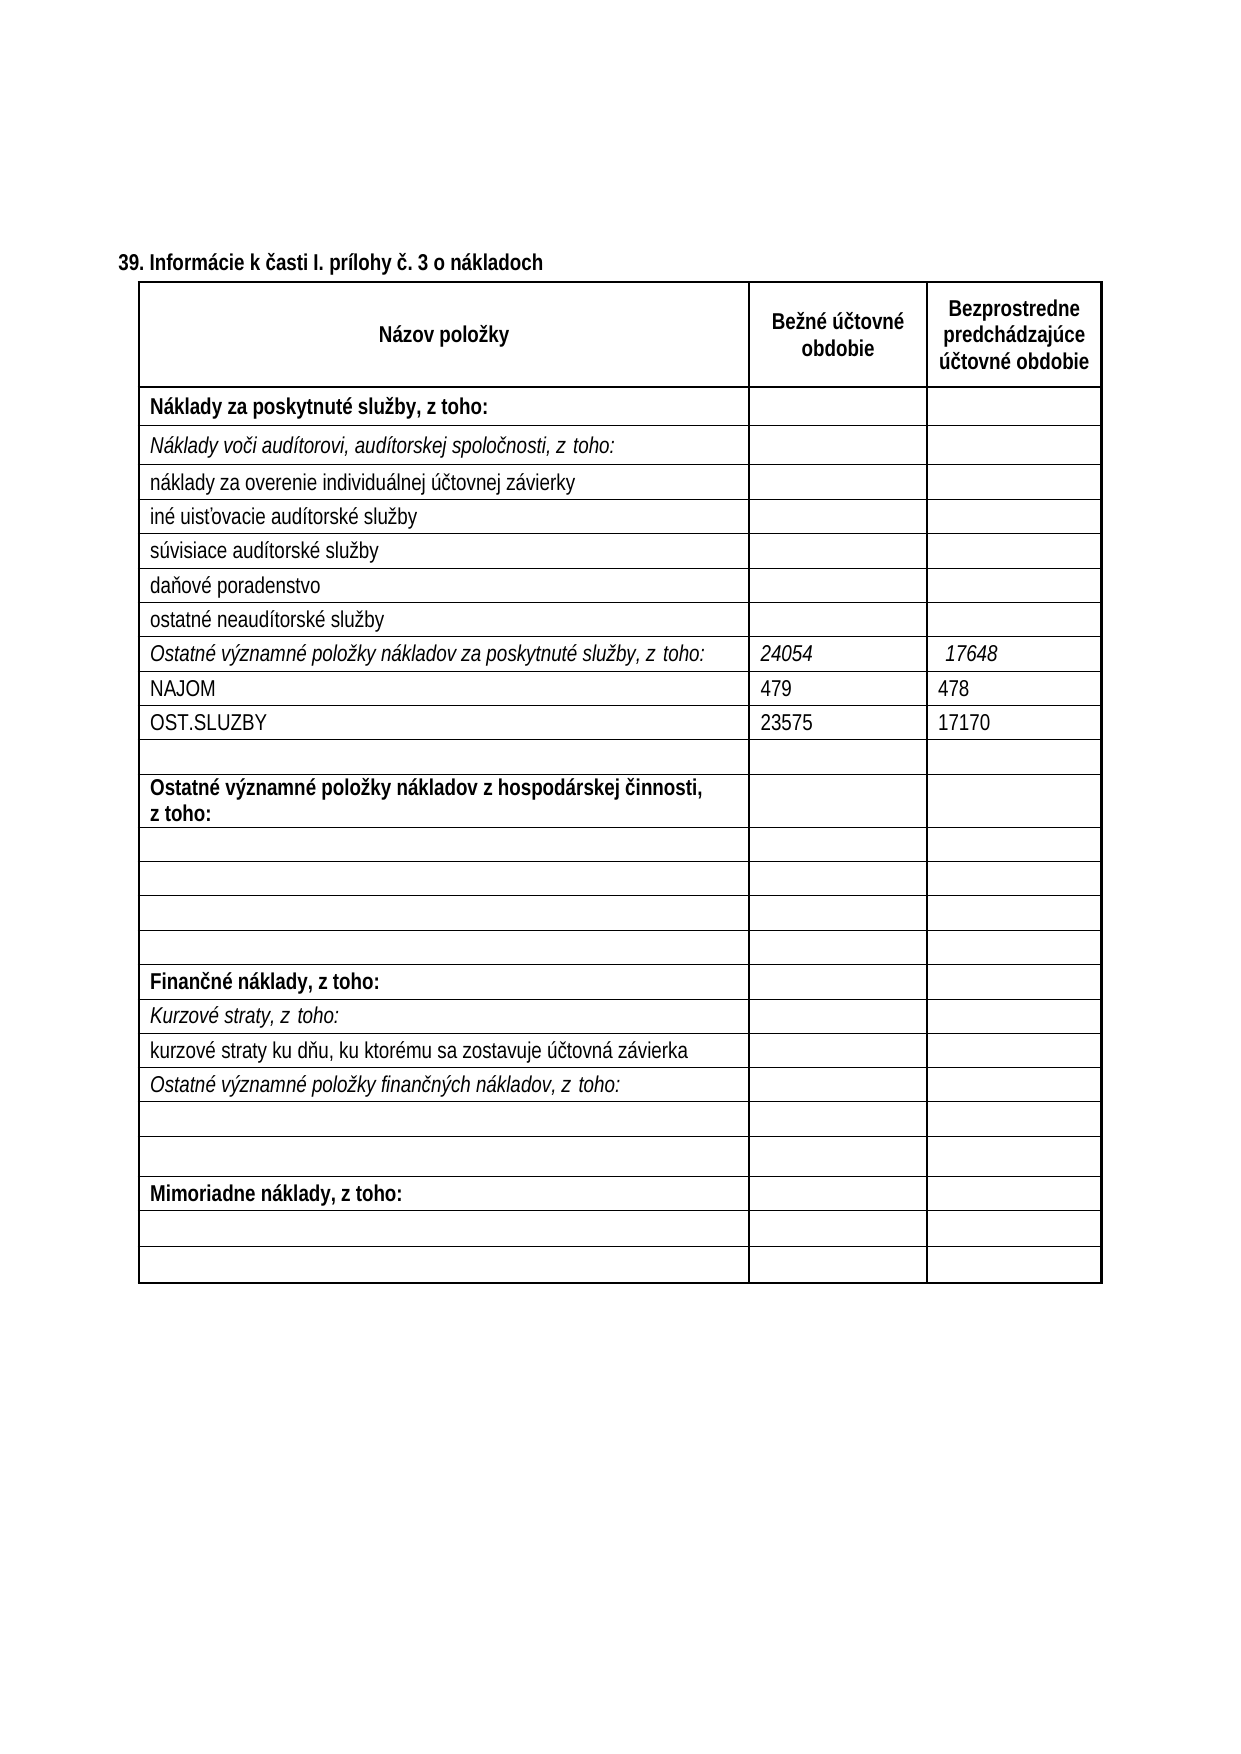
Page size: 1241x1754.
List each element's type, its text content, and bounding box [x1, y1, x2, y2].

table_cell Náklady voči audítorovi, audítorskej spoločnosti, z toho: [140, 426, 748, 464]
table_cell 478 [928, 672, 1100, 705]
table_header Bezprostredne predchádzajúce účtovné obdobie [928, 283, 1100, 386]
table_cell [928, 465, 1100, 499]
table_cell [928, 1068, 1100, 1101]
table_cell [928, 828, 1100, 861]
table_cell [140, 1102, 748, 1136]
table_cell [928, 740, 1100, 774]
table_cell [750, 1068, 926, 1101]
table_cell [750, 388, 926, 425]
table_cell 23575 [750, 706, 926, 739]
table_header Bežné účtovné obdobie [750, 283, 926, 386]
text 39. Informácie k časti I. prílohy č. 3 o nákladoch [118, 248, 1122, 275]
table_cell [750, 534, 926, 567]
table_cell [928, 1000, 1100, 1033]
table_cell [928, 1247, 1100, 1282]
table_cell daňové poradenstvo [140, 569, 748, 602]
table_cell [928, 1211, 1100, 1246]
table_cell [928, 569, 1100, 602]
table_cell Kurzové straty, z toho: [140, 1000, 748, 1033]
table_cell 479 [750, 672, 926, 705]
table_cell [750, 1000, 926, 1033]
table_cell náklady za overenie individuálnej účtovnej závierky [140, 465, 748, 499]
table_cell Finančné náklady, z toho: [140, 965, 748, 998]
table_cell [140, 1247, 748, 1282]
table_cell [928, 775, 1100, 827]
table_cell [928, 862, 1100, 895]
table_cell Ostatné významné položky finančných nákladov, z toho: [140, 1068, 748, 1101]
table_cell [750, 426, 926, 464]
table_cell [928, 1102, 1100, 1136]
table_cell [750, 862, 926, 895]
table_cell [928, 426, 1100, 464]
table_cell Ostatné významné položky nákladov za poskytnuté služby, z toho: [140, 637, 748, 671]
table_cell [928, 965, 1100, 998]
table_cell [750, 500, 926, 533]
table_cell Mimoriadne náklady, z toho: [140, 1177, 748, 1210]
table_cell [750, 603, 926, 636]
table_cell [140, 931, 748, 964]
table_cell [750, 1211, 926, 1246]
table_cell 17648 [928, 637, 1100, 671]
table_cell [750, 965, 926, 998]
table_cell [750, 931, 926, 964]
table_cell [750, 775, 926, 827]
table_cell OST.SLUZBY [140, 706, 748, 739]
table_cell [928, 896, 1100, 930]
table_cell súvisiace audítorské služby [140, 534, 748, 567]
table_cell [928, 500, 1100, 533]
table_cell [140, 828, 748, 861]
table_cell [928, 603, 1100, 636]
table_cell [750, 1102, 926, 1136]
table_cell 17170 [928, 706, 1100, 739]
table_cell [928, 1137, 1100, 1176]
table_cell [750, 1034, 926, 1067]
table_header Názov položky [140, 283, 748, 386]
table_cell [928, 1177, 1100, 1210]
table_cell [140, 740, 748, 774]
table_cell Náklady za poskytnuté služby, z toho: [140, 388, 748, 425]
table_cell [750, 896, 926, 930]
table_cell [750, 465, 926, 499]
table_cell [750, 1137, 926, 1176]
table_cell [750, 1247, 926, 1282]
table_cell [750, 1177, 926, 1210]
table_cell [928, 931, 1100, 964]
table_cell [750, 740, 926, 774]
table_cell iné uisťovacie audítorské služby [140, 500, 748, 533]
table_cell [140, 1211, 748, 1246]
table_cell [140, 1137, 748, 1176]
table_cell ostatné neaudítorské služby [140, 603, 748, 636]
table_cell kurzové straty ku dňu, ku ktorému sa zostavuje účtovná závierka [140, 1034, 748, 1067]
table_cell [750, 569, 926, 602]
table_cell [750, 828, 926, 861]
table_cell NAJOM [140, 672, 748, 705]
table_cell Ostatné významné položky nákladov z hospodárskej činnosti, z toho: [140, 775, 748, 827]
table_cell [140, 896, 748, 930]
table_cell [928, 388, 1100, 425]
table_cell [928, 1034, 1100, 1067]
table_cell [140, 862, 748, 895]
table_cell 24054 [750, 637, 926, 671]
table_cell [928, 534, 1100, 567]
